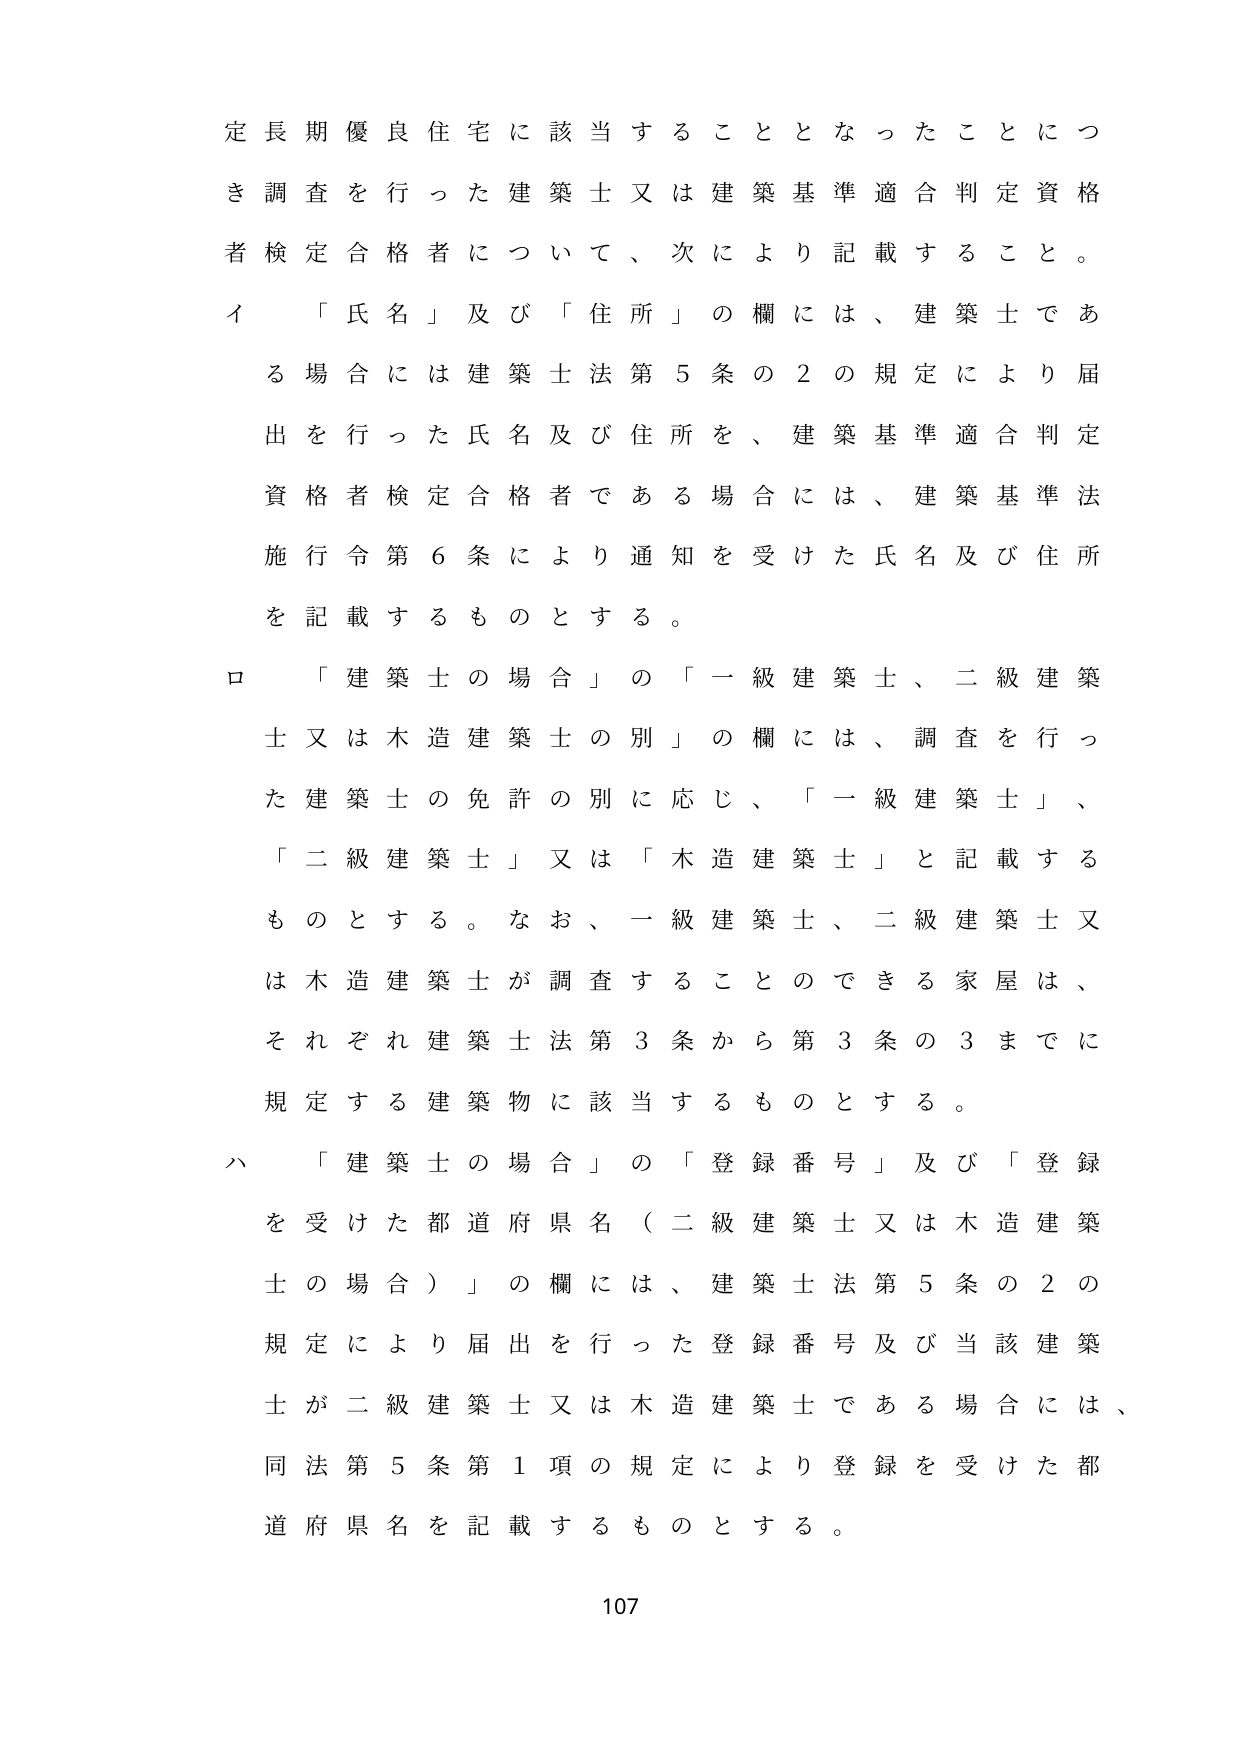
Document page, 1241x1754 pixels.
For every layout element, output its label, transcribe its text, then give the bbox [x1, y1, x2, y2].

text イ 「氏名」及び「住所」の欄には、建築士である場合には建築士法第５条の２の規定により届出を行った氏名及び住所を、建築基準適合判定資格者検定合格者である場合には、建築基準法施行令第６条により通知を受けた氏名及び住所を記載するものとする。 [220, 282, 1138, 646]
text ハ 「建築士の場合」の「登録番号」及び「登録を受けた都道府県名（二級建築士又は木造建築士の場合）」の欄には、建築士法第５条の２の規定により届出を行った登録番号及び当該建築士が二級建築士又は木造建築士である場合には、同法第５条第１項の規定により登録を受けた都道府県名を記載するものとする。 [220, 1131, 1138, 1555]
list 定長期優良住宅に該当することとなったことにつき調査を行った建築士又は建築基準適合判定資格者検定合格者について、次により記載すること。 [191, 100, 1138, 282]
text ロ 「建築士の場合」の「一級建築士、二級建築士又は木造建築士の別」の欄には、調査を行った建築士の免許の別に応じ、「一級建築士」、「二級建築士」又は「木造建築士」と記載するものとする。なお、一級建築士、二級建築士又は木造建築士が調査することのできる家屋は、それぞれ建築士法第３条から第３条の３までに規定する建築物に該当するものとする。 [220, 646, 1138, 1131]
